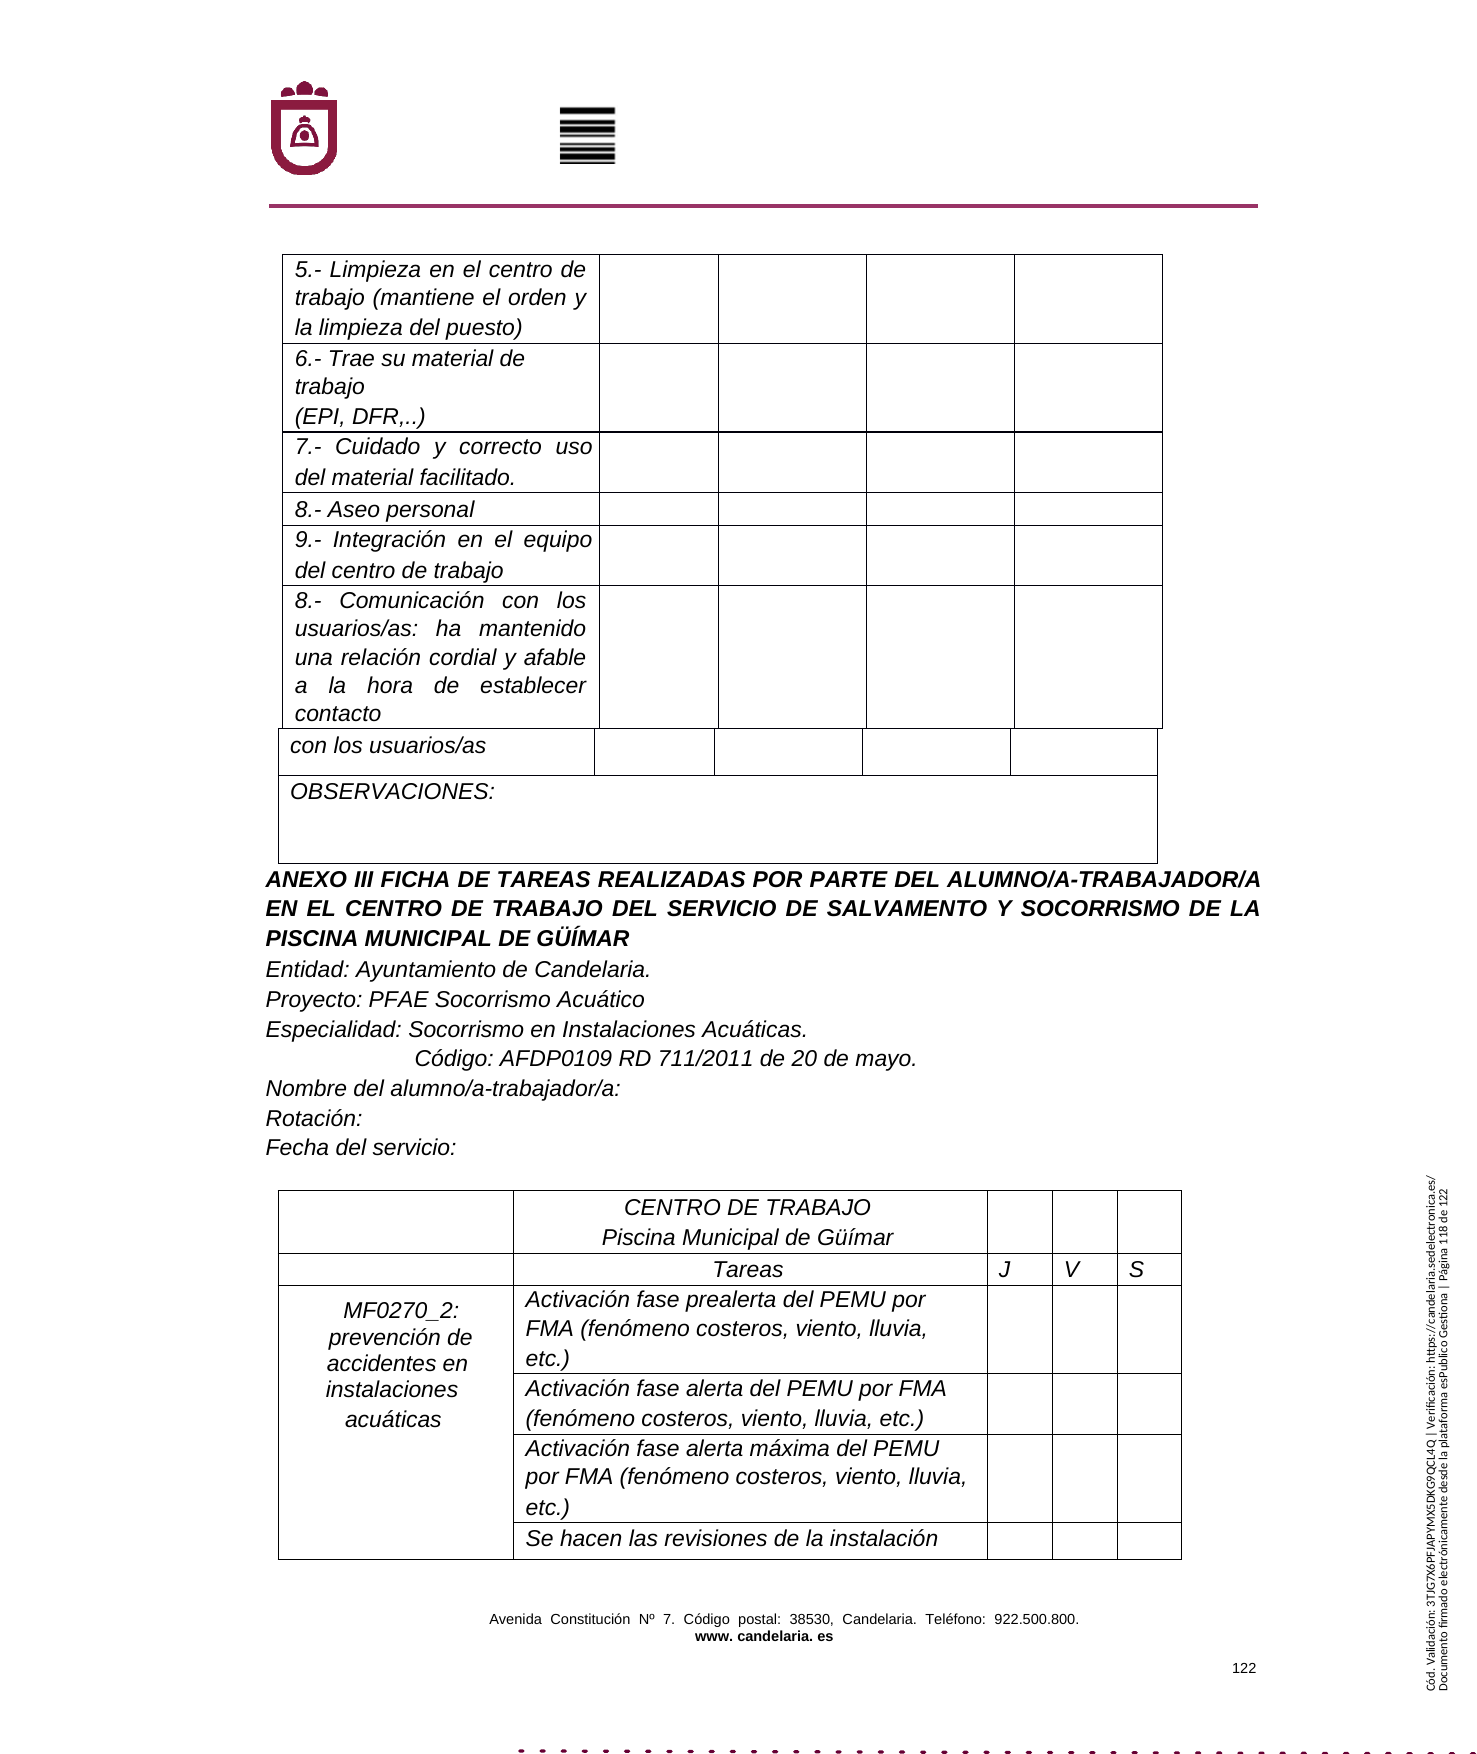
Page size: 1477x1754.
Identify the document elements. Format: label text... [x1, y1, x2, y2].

table_cell [278, 585, 282, 728]
table_cell J [988, 1254, 1052, 1285]
table_cell [600, 586, 718, 728]
table_cell [1118, 1523, 1181, 1558]
table_cell [867, 493, 1014, 524]
table_cell V [1053, 1254, 1117, 1285]
table_cell OBSERVACIONES: [279, 776, 1157, 863]
table_cell Activación fase prealerta del PEMU por FMA (fenómeno costeros, viento, lluvia, etc.) [514, 1286, 987, 1373]
text Rotación: [265, 1103, 1263, 1131]
table_cell S [1118, 1254, 1181, 1285]
table_cell [988, 1286, 1052, 1373]
table_cell [719, 586, 866, 728]
table_cell [278, 525, 282, 585]
table_cell MF0270_2: prevención de accidentes en instalaciones acuáticas [279, 1286, 513, 1558]
table_cell [1053, 1523, 1117, 1558]
table_cell Activación fase alerta del PEMU por FMA (fenómeno costeros, viento, lluvia, etc.) [514, 1374, 987, 1434]
table_cell [867, 526, 1014, 585]
table_cell Se hacen las revisiones de la instalación [514, 1523, 987, 1558]
text Especialidad: Socorrismo en Instalaciones Acuáticas. [265, 1014, 1263, 1042]
table_header [1118, 1191, 1181, 1253]
table_cell [595, 729, 714, 774]
table_cell [867, 586, 1014, 728]
table_cell [600, 344, 718, 431]
table_cell [719, 344, 866, 431]
table_cell Activación fase alerta máxima del PEMU por FMA (fenómeno costeros, viento, lluvia, etc.) [514, 1435, 987, 1522]
table_header [1053, 1191, 1117, 1253]
table_cell [1118, 1435, 1181, 1522]
table_cell 9.- Integración en el equipo del centro de trabajo [283, 526, 599, 585]
table_cell [1158, 729, 1163, 774]
table_cell 8.- Comunicación con los usuarios/as: ha mantenido una relación cordial y afable a la hora de establecer contacto [283, 586, 599, 728]
table_cell [1158, 775, 1163, 863]
table_cell [1015, 344, 1162, 431]
text Código: AFDP0109 RD 711/2011 de 20 de mayo. [251, 1043, 1276, 1072]
table_cell [1011, 729, 1157, 774]
table_cell [1015, 586, 1162, 728]
text Fecha del servicio: [265, 1132, 1263, 1161]
table_cell [867, 433, 1014, 492]
table_cell [279, 1254, 513, 1285]
table_cell [1015, 526, 1162, 585]
table_cell [600, 433, 718, 492]
table_cell 7.- Cuidado y correcto uso del material facilitado. [283, 433, 599, 492]
table_cell [988, 1435, 1052, 1522]
table_header [279, 1191, 513, 1253]
table_cell con los usuarios/as [279, 729, 594, 774]
table_cell [867, 344, 1014, 431]
table_cell [1118, 1286, 1181, 1373]
table_header CENTRO DE TRABAJO Piscina Municipal de Güímar [514, 1191, 987, 1253]
table_cell 5.- Limpieza en el centro de trabajo (mantiene el orden y la limpieza del puesto) [283, 255, 599, 343]
table_cell [1015, 493, 1162, 524]
table_cell [867, 255, 1014, 343]
table_cell 6.- Trae su material de trabajo (EPI, DFR,..) [283, 344, 599, 431]
table_header [988, 1191, 1052, 1253]
table_cell 8.- Aseo personal [283, 493, 599, 524]
table_cell [719, 493, 866, 524]
table_cell [988, 1523, 1052, 1558]
table_cell [1118, 1374, 1181, 1434]
subtitle ANEXO III FICHA DE TAREAS REALIZADAS POR PARTE DEL ALUMNO/A-TRABAJADOR/A EN EL CENTRO DE TRABAJO DEL SERVICIO DE SALVAMENTO Y SOCORRISMO DE LA PISCINA MUNICIPAL DE GÜÍMAR [265, 864, 1264, 952]
text Proyecto: PFAE Socorrismo Acuático [265, 984, 1263, 1013]
text Nombre del alumno/a-trabajador/a: [265, 1073, 1263, 1102]
table_cell [719, 433, 866, 492]
table_cell [863, 729, 1010, 774]
table_cell [719, 526, 866, 585]
table_cell [278, 254, 282, 343]
table_cell [600, 255, 718, 343]
table_cell Tareas [514, 1254, 987, 1285]
table_cell [278, 343, 282, 431]
table_cell [1015, 255, 1162, 343]
table_cell [278, 492, 282, 524]
table_cell [600, 526, 718, 585]
table_cell [1053, 1286, 1117, 1373]
table_cell [1053, 1374, 1117, 1434]
table_cell [715, 729, 862, 774]
table_cell [1053, 1435, 1117, 1522]
table_cell [1015, 433, 1162, 492]
text Entidad: Ayuntamiento de Candelaria. [265, 954, 1263, 983]
table_cell [278, 431, 282, 492]
table_cell [719, 255, 866, 343]
table_cell [600, 493, 718, 524]
table_cell [988, 1374, 1052, 1434]
